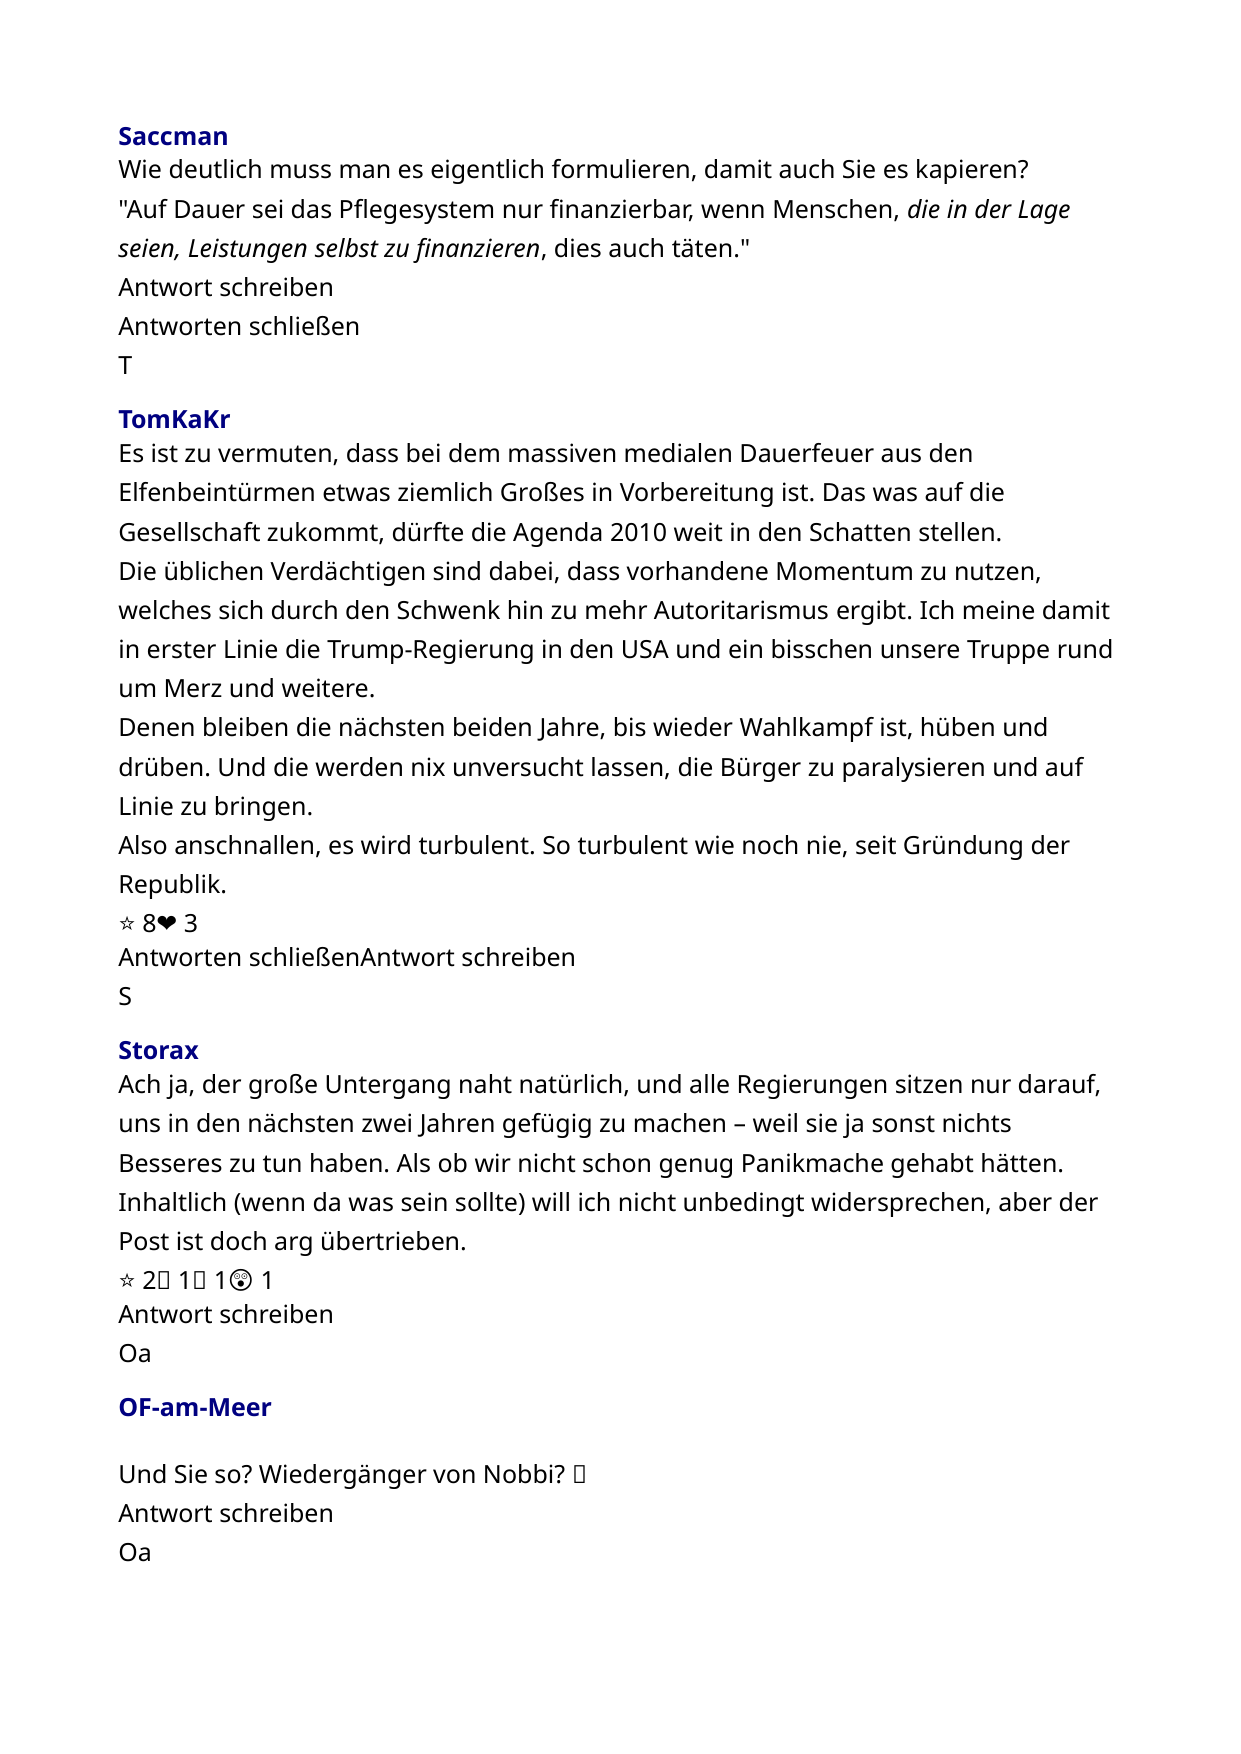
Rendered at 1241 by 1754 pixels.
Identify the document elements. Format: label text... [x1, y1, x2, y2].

text Ach ja, der große Untergang naht natürlich, und alle Regierungen sitzen nur darauf, uns in den nächsten zwei Jahren gefügig zu machen – weil sie ja sonst nichts Besseres zu tun haben. Als ob wir nicht schon genug Panikmache gehabt hätten. [118, 1067, 1122, 1179]
text Und Sie so? Wiedergänger von Nobbi? 🤣 [118, 1457, 1122, 1491]
text Wie deutlich muss man es eigentlich formulieren, damit auch Sie es kapieren? [118, 152, 1122, 186]
text T [118, 348, 1122, 382]
text "Auf Dauer sei das Pflegesystem nur finanzierbar, wenn Menschen, die in der Lage seien, Leistungen selbst zu finanzieren, dies auch täten." [118, 191, 1122, 264]
text ⭐️ 2🙁 1🤨 1😲 1 [118, 1263, 1122, 1297]
text Antwort schreiben [118, 270, 1122, 304]
text Inhaltlich (wenn da was sein sollte) will ich nicht unbedingt widersprechen, aber der Post ist doch arg übertrieben. [118, 1184, 1122, 1258]
text Die üblichen Verdächtigen sind dabei, dass vorhandene Momentum zu nutzen, welches sich durch den Schwenk hin zu mehr Autoritarismus ergibt. Ich meine damit in erster Linie die Trump-Regierung in den USA und ein bisschen unsere Truppe rund um Merz und weitere. [118, 553, 1122, 705]
text Antwort schreiben [118, 1496, 1122, 1530]
subtitle OF-am-Meer [118, 1390, 1122, 1424]
text Antworten schließenAntwort schreiben [118, 940, 1122, 974]
text Oa [118, 1535, 1122, 1569]
text Es ist zu vermuten, dass bei dem massiven medialen Dauerfeuer aus den Elfenbeintürmen etwas ziemlich Großes in Vorbereitung ist. Das was auf die Gesellschaft zukommt, dürfte die Agenda 2010 weit in den Schatten stellen. [118, 436, 1122, 548]
text Denen bleiben die nächsten beiden Jahre, bis wieder Wahlkampf ist, hüben und drüben. Und die werden nix unversucht lassen, die Bürger zu paralysieren und auf Linie zu bringen. [118, 710, 1122, 822]
text ⭐️ 8❤️ 3 [118, 906, 1122, 940]
subtitle TomKaKr [118, 402, 1122, 436]
subtitle Storax [118, 1033, 1122, 1067]
text S [118, 979, 1122, 1013]
text Antwort schreiben [118, 1297, 1122, 1331]
text Also anschnallen, es wird turbulent. So turbulent wie noch nie, seit Gründung der Republik. [118, 827, 1122, 901]
text Antworten schließen [118, 309, 1122, 343]
text Oa [118, 1336, 1122, 1370]
subtitle Saccman [118, 118, 1122, 152]
